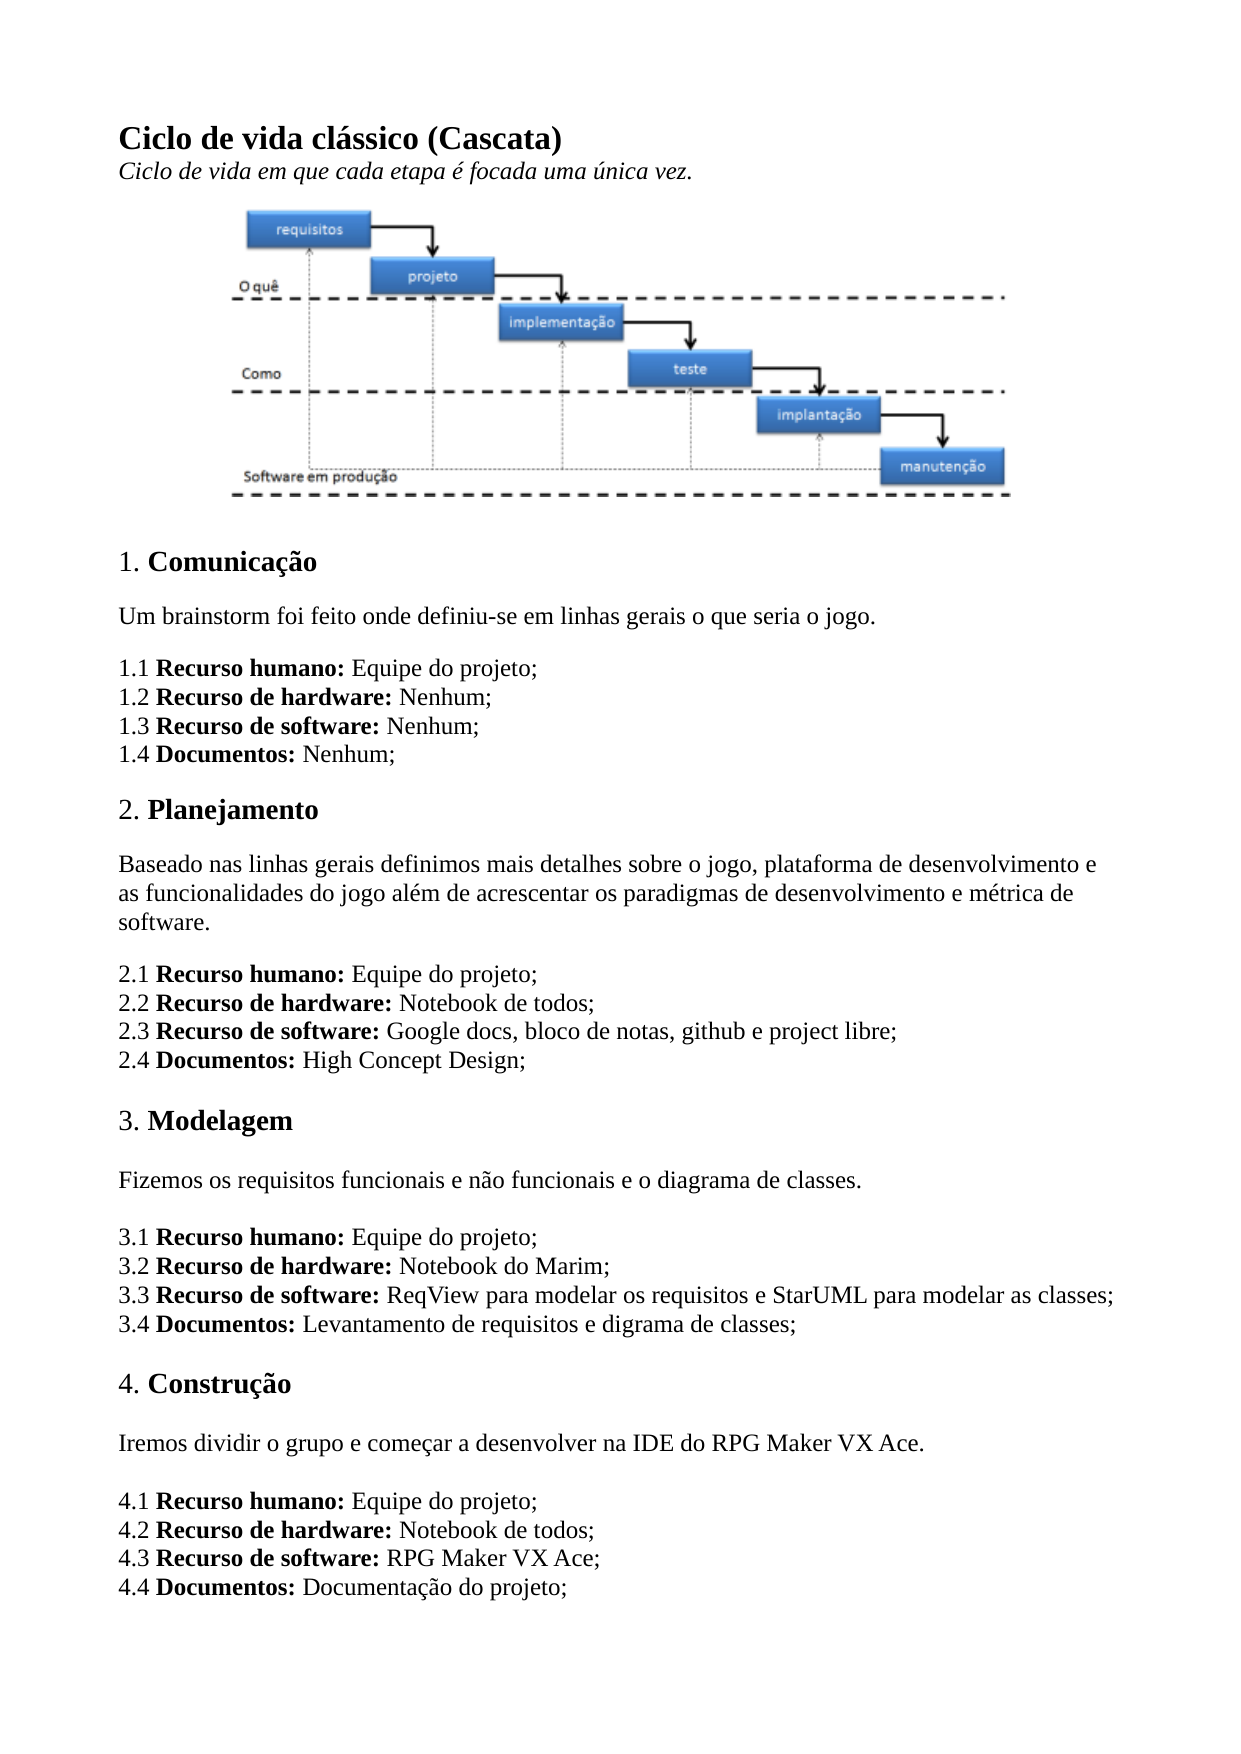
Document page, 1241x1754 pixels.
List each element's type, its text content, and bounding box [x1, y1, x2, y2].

text Um brainstorm foi feito onde definiu-se em linhas gerais o que seria o jogo. [118, 601, 1122, 629]
text 2.3 Recurso de software: Google docs, bloco de notas, github e project libre; [118, 1016, 1122, 1045]
text 2.1 Recurso humano: Equipe do projeto; [118, 959, 1122, 988]
text 4.1 Recurso humano: Equipe do projeto; [118, 1486, 1122, 1515]
text 2.4 Documentos: High Concept Design; [118, 1045, 1122, 1074]
text 2. Planejamento [118, 792, 1122, 825]
text Baseado nas linhas gerais definimos mais detalhes sobre o jogo, plataforma de desenvolvimento e as funcionalidades do jogo além de acrescentar os paradigmas de desenvolvimento e métrica de software. [118, 849, 1122, 935]
text 3.4 Documentos: Levantamento de requisitos e digrama de classes; [118, 1309, 1122, 1337]
text Iremos dividir o grupo e começar a desenvolver na IDE do RPG Maker VX Ace. [118, 1428, 1122, 1457]
text 1.3 Recurso de software: Nenhum; [118, 711, 1122, 739]
text 4.4 Documentos: Documentação do projeto; [118, 1572, 1122, 1601]
text Ciclo de vida clássico (Cascata) [118, 118, 1122, 156]
text 1. Comunicação [118, 544, 1122, 577]
picture [229, 208, 1011, 497]
text 3. Modelagem [118, 1103, 1122, 1136]
text Fizemos os requisitos funcionais e não funcionais e o diagrama de classes. [118, 1165, 1122, 1194]
text 4.3 Recurso de software: RPG Maker VX Ace; [118, 1543, 1122, 1572]
text 4.2 Recurso de hardware: Notebook de todos; [118, 1515, 1122, 1543]
text Ciclo de vida em que cada etapa é focada uma única vez. [118, 156, 1122, 185]
text 3.1 Recurso humano: Equipe do projeto; [118, 1222, 1122, 1251]
text 1.2 Recurso de hardware: Nenhum; [118, 682, 1122, 711]
text 2.2 Recurso de hardware: Notebook de todos; [118, 988, 1122, 1016]
text 1.1 Recurso humano: Equipe do projeto; [118, 653, 1122, 682]
text 4. Construção [118, 1366, 1122, 1400]
text 3.2 Recurso de hardware: Notebook do Marim; [118, 1251, 1122, 1280]
text 1.4 Documentos: Nenhum; [118, 739, 1122, 768]
text 3.3 Recurso de software: ReqView para modelar os requisitos e StarUML para modelar as classes; [118, 1280, 1122, 1309]
